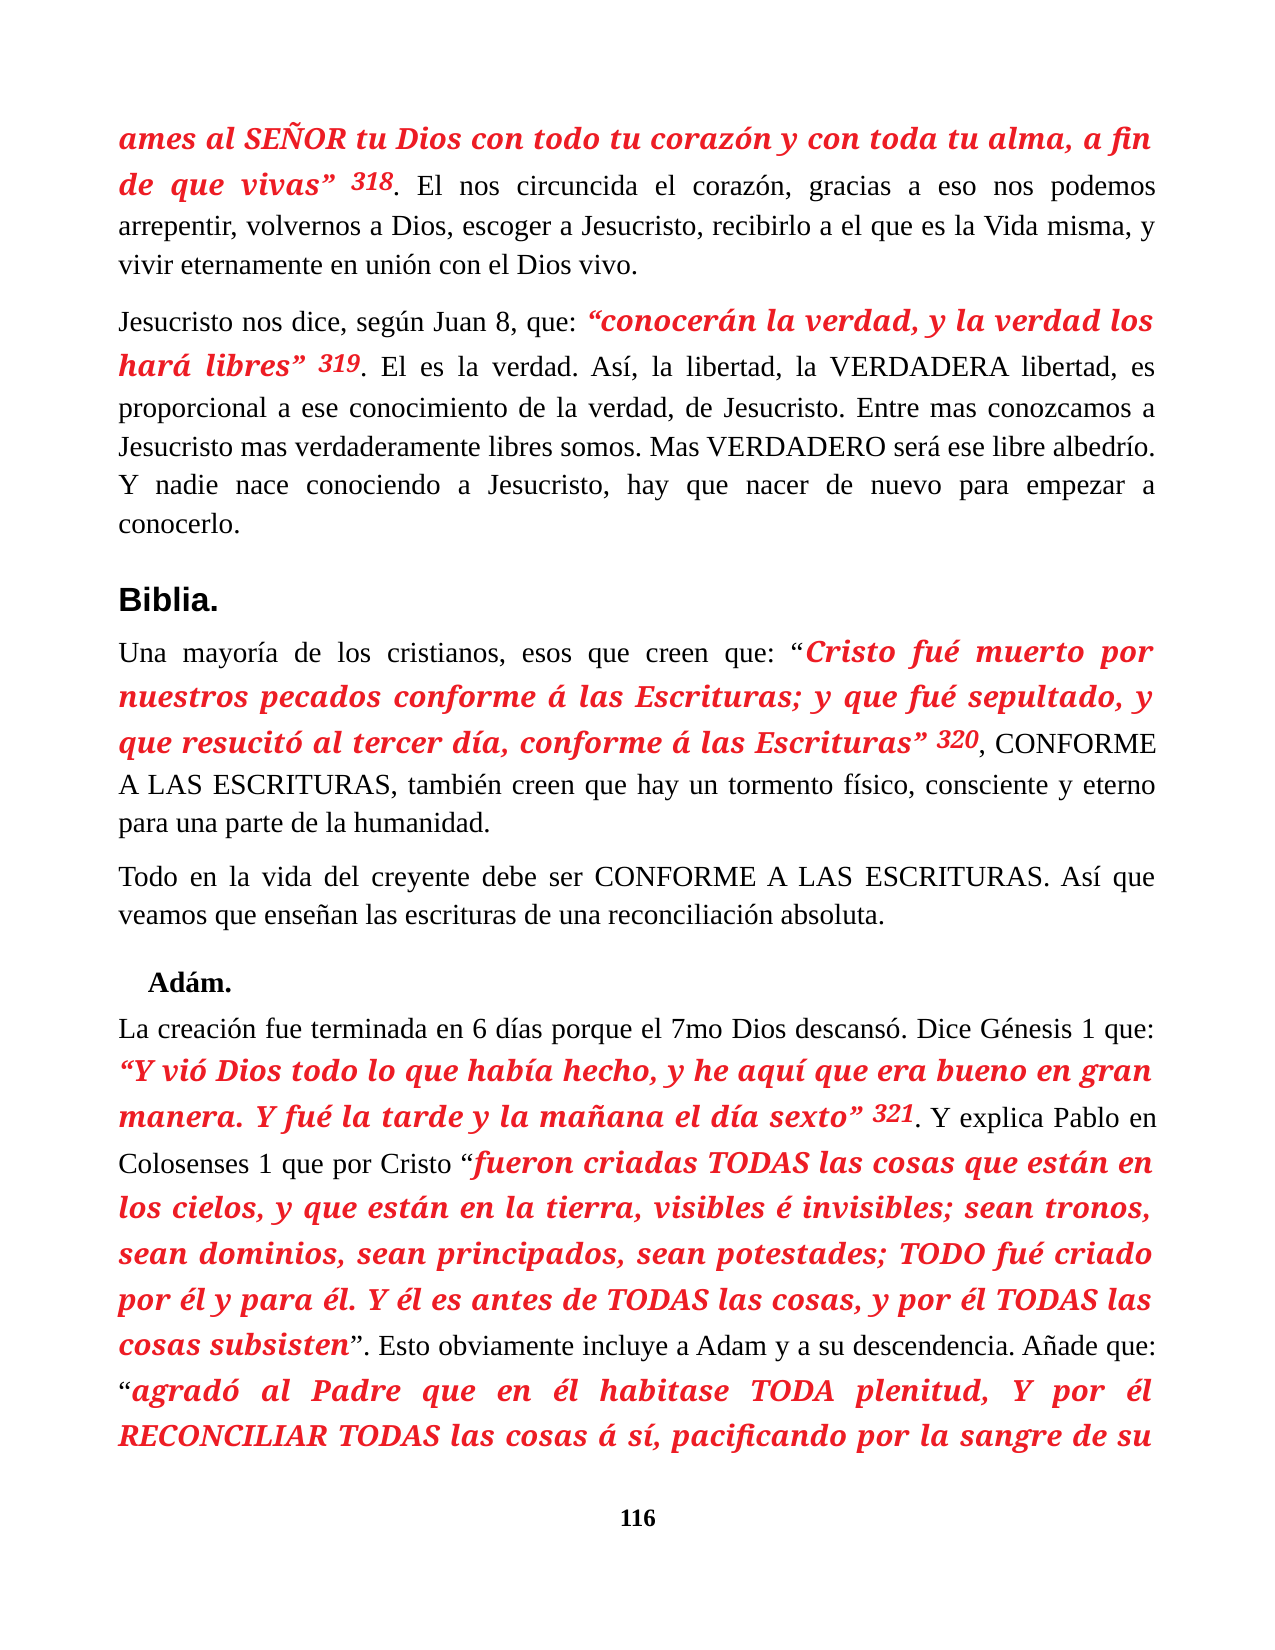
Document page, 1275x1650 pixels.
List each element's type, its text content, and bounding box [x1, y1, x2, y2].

text Todo en la vida del creyente debe ser CONFORME A LAS ESCRITURAS. Así que veamos que enseñan las escrituras de una reconciliación absoluta. [118, 859, 1157, 931]
text Una mayoría de los cristianos, esos que creen que: “Cristo fué muerto por nuestros pecados conforme á las Escrituras; y que fué sepultado, y que resucitó al tercer día, conforme á las Escrituras” , CONFORME A LAS ESCRITURAS, también creen que hay un tormento físico, consciente y eterno para una parte de la humanidad. [118, 631, 1157, 839]
text ames al SEÑOR tu Dios con todo tu corazón y con toda tu alma, a fin de que vivas” . El nos circuncida el corazón, gracias a eso nos podemos arrepentir, volvernos a Dios, escoger a Jesucristo, recibirlo a el que es la Vida misma, y vivir eternamente en unión con el Dios vivo. [118, 118, 1157, 281]
subtitle Adám. [148, 965, 1157, 999]
text La creación fue terminada en 6 días porque el 7mo Dios descansó. Dice Génesis 1 que: “Y vió Dios todo lo que había hecho, y he aquí que era bueno en gran manera. Y fué la tarde y la mañana el día sexto” . Y explica Pablo en Colosenses 1 que por Cristo “fueron criadas TODAS las cosas que están en los cielos, y que están en la tierra, visibles é invisibles; sean tronos, sean dominios, sean principados, sean potestades; TODO fué criado por él y para él. Y él es antes de TODAS las cosas, y por él TODAS las cosas subsisten”. Esto obviamente incluye a Adam y a su descendencia. Añade que: “agradó al Padre que en él habitase TODA plenitud, Y por él RECONCILIAR TODAS las cosas á sí, pacificando por la sangre de su [118, 1011, 1157, 1455]
text Jesucristo nos dice, según Juan 8, que: “conocerán la verdad, y la verdad los hará libres” . El es la verdad. Así, la libertad, la VERDADERA libertad, es proporcional a ese conocimiento de la verdad, de Jesucristo. Entre mas conozcamos a Jesucristo mas verdaderamente libres somos. Mas VERDADERO será ese libre albedrío. Y nadie nace conociendo a Jesucristo, hay que nacer de nuevo para empezar a conocerlo. [118, 300, 1157, 539]
subtitle Biblia. [118, 580, 1157, 619]
